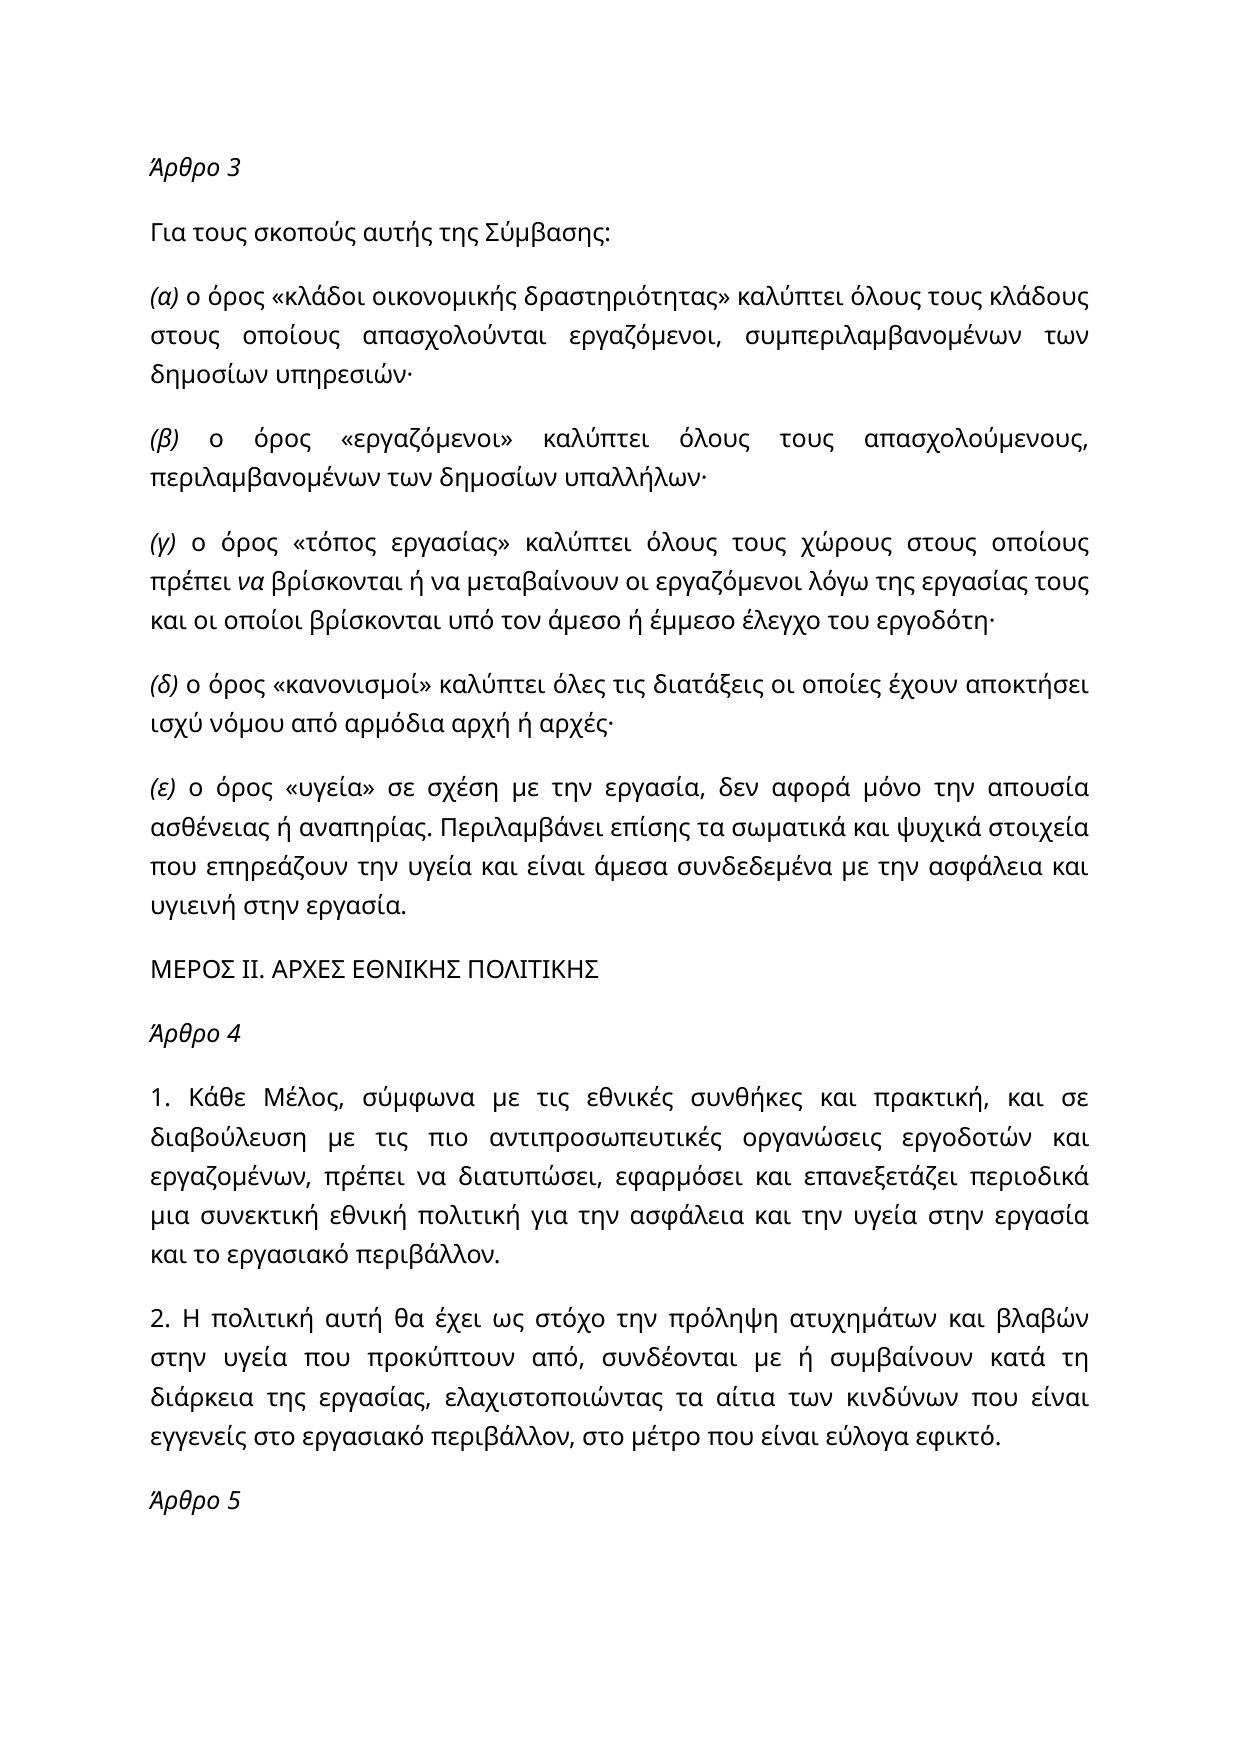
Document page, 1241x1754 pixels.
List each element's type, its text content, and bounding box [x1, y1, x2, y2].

text 2. Η πολιτική αυτή θα έχει ως στόχο την πρόληψη ατυχημάτων και βλαβών στην υγεία που προκύπτουν από, συνδέονται με ή συμβαίνουν κατά τη διάρκεια της εργασίας, ελαχιστοποιώντας τα αίτια των κινδύνων που είναι εγγενείς στο εργασιακό περιβάλλον, στο μέτρο που είναι εύλογα εφικτό. [150, 1301, 1090, 1452]
text Άρθρο 3 [150, 150, 1090, 184]
text ΜΕΡΟΣ ΙΙ. ΑΡΧΕΣ ΕΘΝΙΚΗΣ ΠΟΛΙΤΙΚΗΣ [150, 952, 1090, 986]
text Άρθρο 5 [150, 1482, 1090, 1517]
text (β) ο όρος «εργαζόμενοι» καλύπτει όλους τους απασχολούμενους, περιλαμβανομένων των δημοσίων υπαλλήλων· [150, 421, 1090, 494]
text (α) ο όρος «κλάδοι οικονομικής δραστηριότητας» καλύπτει όλους τους κλάδους στους οποίους απασχολούνται εργαζόμενοι, συμπεριλαμβανομένων των δημοσίων υπηρεσιών· [150, 278, 1090, 391]
text Για τους σκοπούς αυτής της Σύμβασης: [150, 214, 1090, 248]
text (δ) ο όρος «κανονισμοί» καλύπτει όλες τις διατάξεις οι οποίες έχουν αποκτήσει ισχύ νόμου από αρμόδια αρχή ή αρχές· [150, 667, 1090, 740]
text 1. Κάθε Μέλος, σύμφωνα με τις εθνικές συνθήκες και πρακτική, και σε διαβούλευση με τις πιο αντιπροσωπευτικές οργανώσεις εργοδοτών και εργαζομένων, πρέπει να διατυπώσει, εφαρμόσει και επανεξετάζει περιοδικά μια συνεκτική εθνική πολιτική για την ασφάλεια και την υγεία στην εργασία και το εργασιακό περιβάλλον. [150, 1080, 1090, 1271]
text (γ) ο όρος «τόπος εργασίας» καλύπτει όλους τους χώρους στους οποίους πρέπει να βρίσκονται ή να μεταβαίνουν οι εργαζόμενοι λόγω της εργασίας τους και οι οποίοι βρίσκονται υπό τον άμεσο ή έμμεσο έλεγχο του εργοδότη· [150, 524, 1090, 637]
text (ε) ο όρος «υγεία» σε σχέση με την εργασία, δεν αφορά μόνο την απουσία ασθένειας ή αναπηρίας. Περιλαμβάνει επίσης τα σωματικά και ψυχικά στοιχεία που επηρεάζουν την υγεία και είναι άμεσα συνδεδεμένα με την ασφάλεια και υγιεινή στην εργασία. [150, 770, 1090, 922]
text Άρθρο 4 [150, 1016, 1090, 1050]
